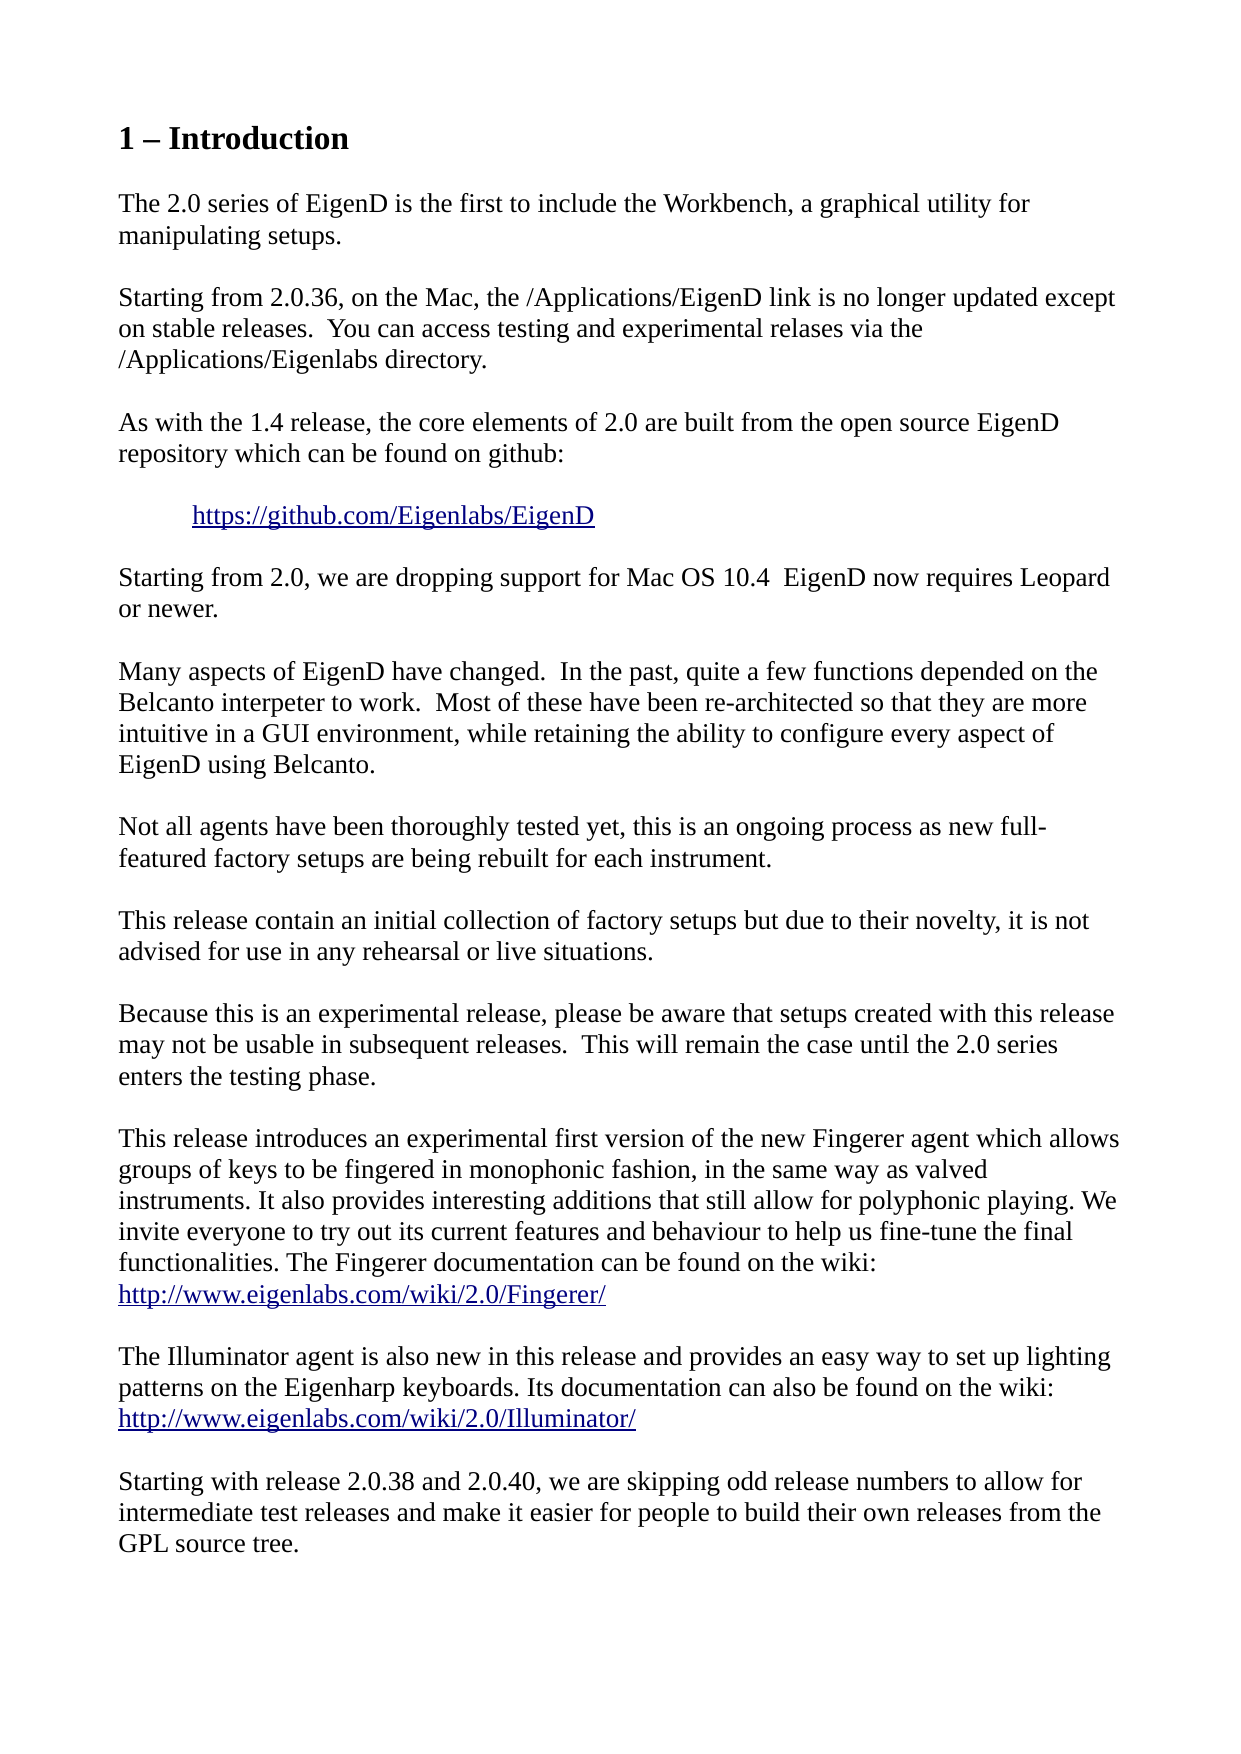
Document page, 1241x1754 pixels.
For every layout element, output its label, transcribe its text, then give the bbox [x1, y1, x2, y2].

text https://github.com/Eigenlabs/EigenD [118, 499, 1122, 530]
text The Illuminator agent is also new in this release and provides an easy way to set up lighting patterns on the Eigenharp keyboards. Its documentation can also be found on the wiki: http://www.eigenlabs.com/wiki/2.0/Illuminator/ [118, 1340, 1122, 1433]
text Not all agents have been thoroughly tested yet, this is an ongoing process as new full-featured factory setups are being rebuilt for each instrument. [118, 811, 1122, 873]
text Starting with release 2.0.38 and 2.0.40, we are skipping odd release numbers to allow for intermediate test releases and make it easier for people to build their own releases from the GPL source tree. [118, 1464, 1122, 1558]
text Starting from 2.0, we are dropping support for Mac OS 10.4 EigenD now requires Leopard or newer. [118, 561, 1122, 624]
text 1 – Introduction [118, 118, 1122, 156]
text This release introduces an experimental first version of the new Fingerer agent which allows groups of keys to be fingered in monophonic fashion, in the same way as valved instruments. It also provides interesting additions that still allow for polyphonic playing. We invite everyone to try out its current features and behaviour to help us fine-tune the final functionalities. The Fingerer documentation can be found on the wiki: http://www.eigenlabs.com/wiki/2.0/Fingerer/ [118, 1122, 1122, 1309]
text This release contain an initial collection of factory setups but due to their novelty, it is not advised for use in any rehearsal or live situations. [118, 904, 1122, 966]
text Many aspects of EigenD have changed. In the past, quite a few functions depended on the Belcanto interpeter to work. Most of these have been re-architected so that they are more intuitive in a GUI environment, while retaining the ability to configure every aspect of EigenD using Belcanto. [118, 655, 1122, 779]
text Starting from 2.0.36, on the Mac, the /Applications/EigenD link is no longer updated except on stable releases. You can access testing and experimental relases via the /Applications/Eigenlabs directory. [118, 281, 1122, 374]
text The 2.0 series of EigenD is the first to include the Workbench, a graphical utility for manipulating setups. [118, 188, 1122, 250]
text As with the 1.4 release, the core elements of 2.0 are built from the open source EigenD repository which can be found on github: [118, 406, 1122, 468]
text Because this is an experimental release, please be aware that setups created with this release may not be usable in subsequent releases. This will remain the case until the 2.0 series enters the testing phase. [118, 997, 1122, 1091]
